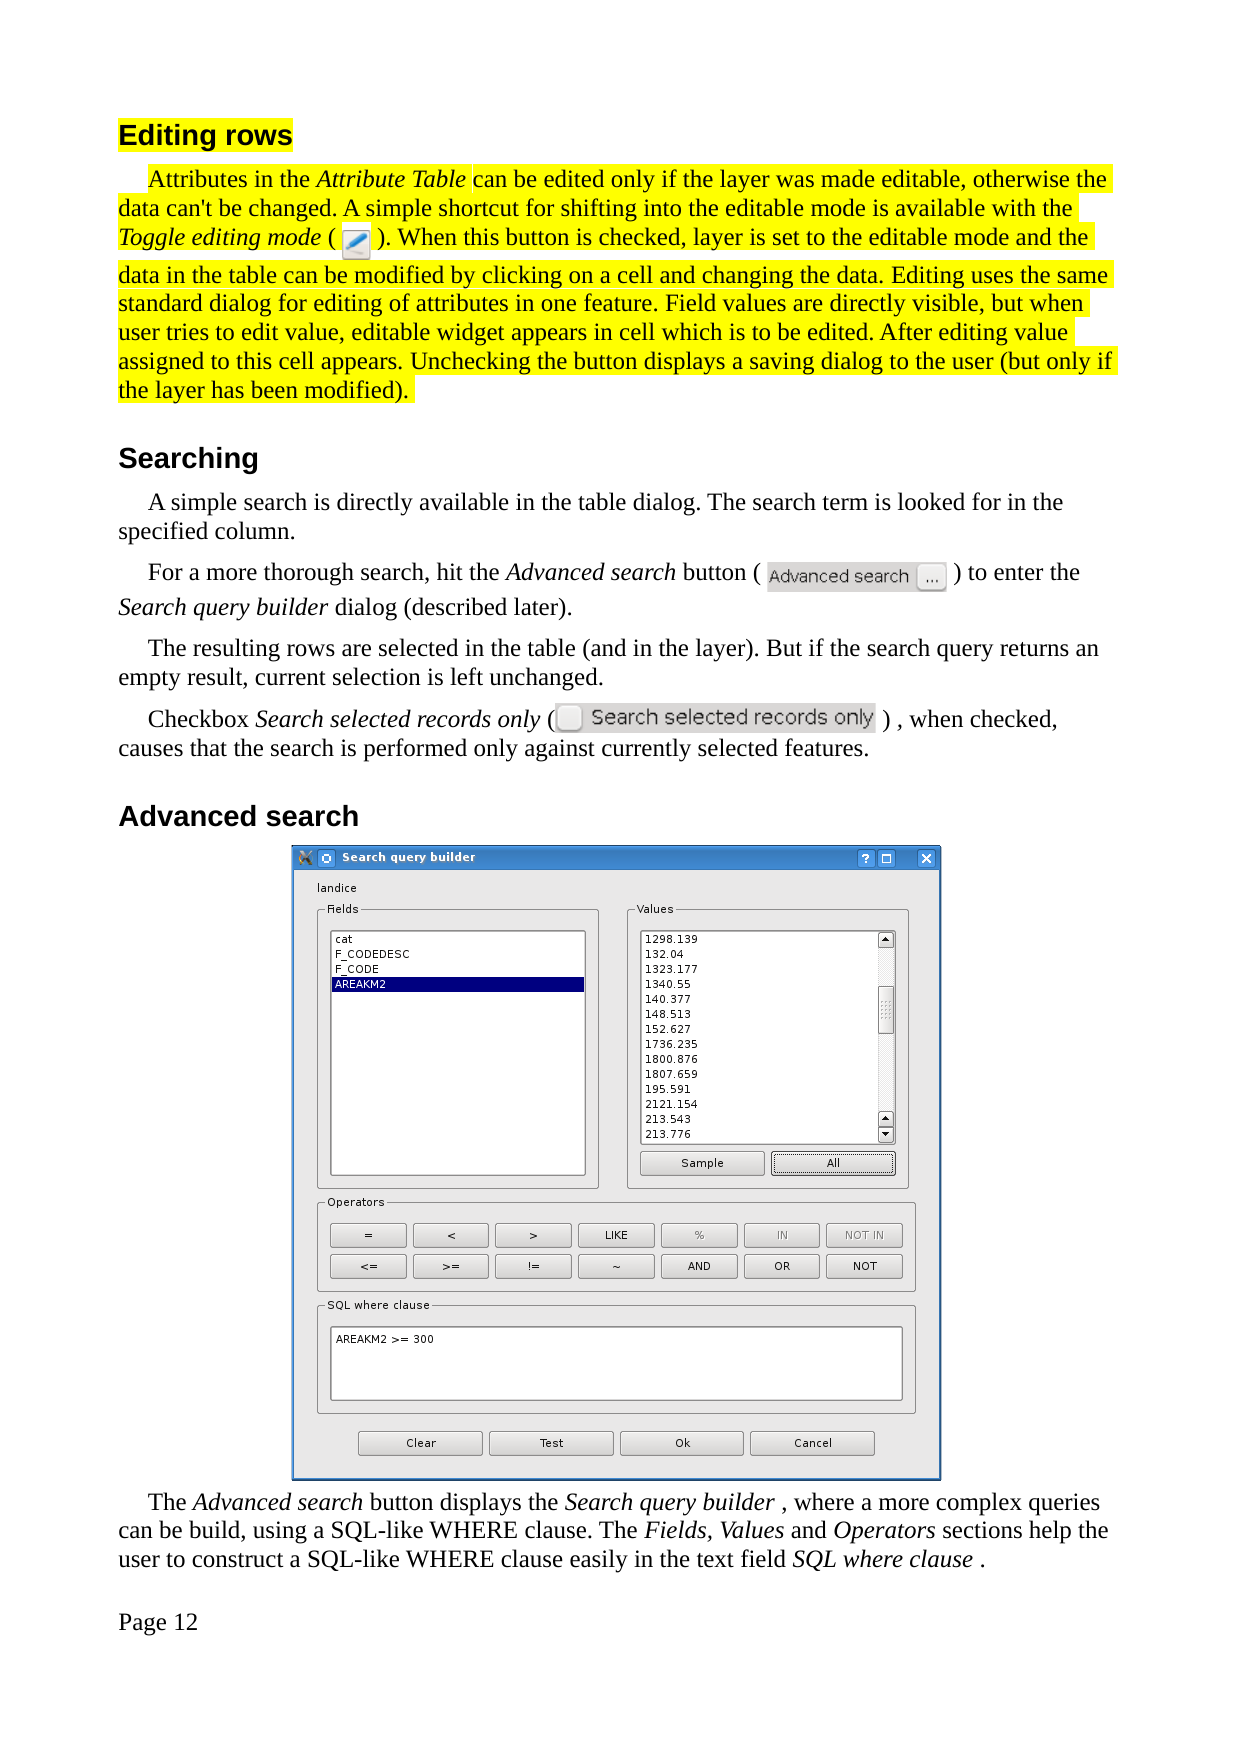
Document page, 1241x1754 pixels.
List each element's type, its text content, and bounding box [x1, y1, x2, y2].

subtitle Advanced search [118, 799, 1122, 833]
picture [767, 562, 947, 592]
text The Advanced search button displays the Search query builder , where a more complex queries can be build, using a SQL-like WHERE clause. The Fields, Values and Operators sections help the user to construct a SQL-like WHERE clause easily in the text field SQL where clause . [118, 1487, 1122, 1573]
text A simple search is directly available in the table dialog. The search term is looked for in the specified column. [118, 487, 1122, 544]
text Checkbox Search selected records only ( ) , when checked, causes that the search is performed only against currently selected features. [118, 703, 1122, 762]
picture [291, 845, 942, 1481]
text The resulting rows are selected in the table (and in the layer). But if the search query returns an empty result, current selection is left unchanged. [118, 633, 1122, 691]
subtitle Searching [118, 441, 1122, 474]
text Attributes in the Attribute Table can be edited only if the layer was made editable, otherwise the data can't be changed. A simple shortcut for shifting into the editable mode is available with the Toggle editing mode ( ). When this button is checked, layer is set to the editable mode and the data in the table can be modified by clicking on a cell and changing the data. Editing uses the same standard dialog for editing of attributes in one feature. Field values are directly visible, but when user tries to edit value, editable widget appears in cell which is to be edited. After editing value assigned to this cell appears. Unchecking the button displays a saving dialog to the user (but only if the layer has been modified). [118, 164, 1122, 403]
text For a more thorough search, hit the Advanced search button ( ) to enter the Search query builder dialog (described later). [118, 557, 1122, 621]
picture [342, 230, 371, 260]
subtitle Editing rows [118, 118, 1122, 152]
picture [555, 703, 876, 733]
